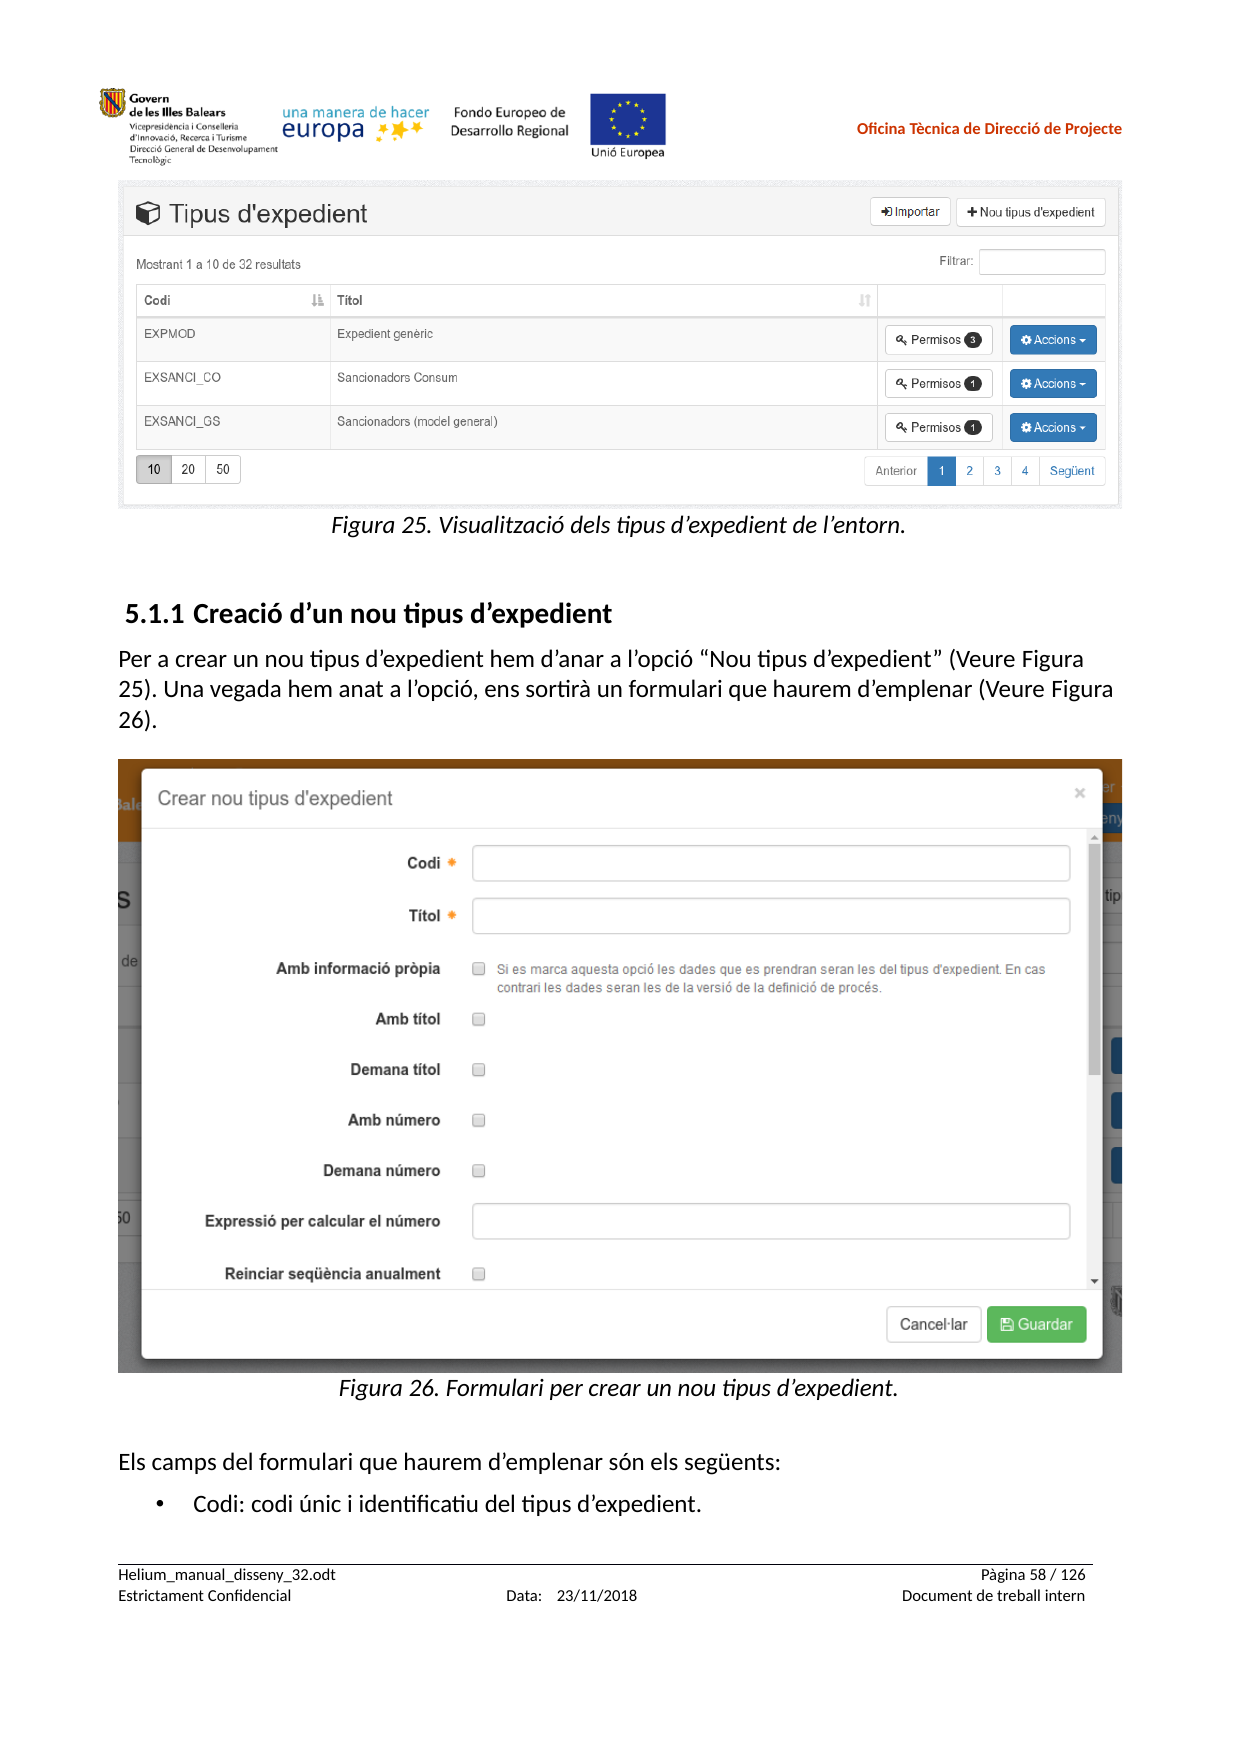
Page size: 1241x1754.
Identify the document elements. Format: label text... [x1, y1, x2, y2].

subtitle Creació d’un nou tipus d’expedient [118, 595, 1122, 630]
text Figura 25. Visualització dels tipus d’expedient de l’entorn. [118, 509, 1122, 539]
text Els camps del formulari que haurem d’emplenar són els següents: [118, 1446, 1122, 1476]
text Per a crear un nou tipus d’expedient hem d’anar a l’opció “Nou tipus d’expedient” (Veure Figura 25). Una vegada hem anat a l’opció, ens sortirà un formulari que haurem d’emplenar (Veure Figura 26). [118, 643, 1122, 734]
text Figura 26. Formulari per crear un nou tipus d’expedient. [118, 1373, 1122, 1403]
picture [99, 87, 668, 166]
list Codi: codi únic i identificatiu del tipus d’expedient. [156, 1489, 1122, 1519]
